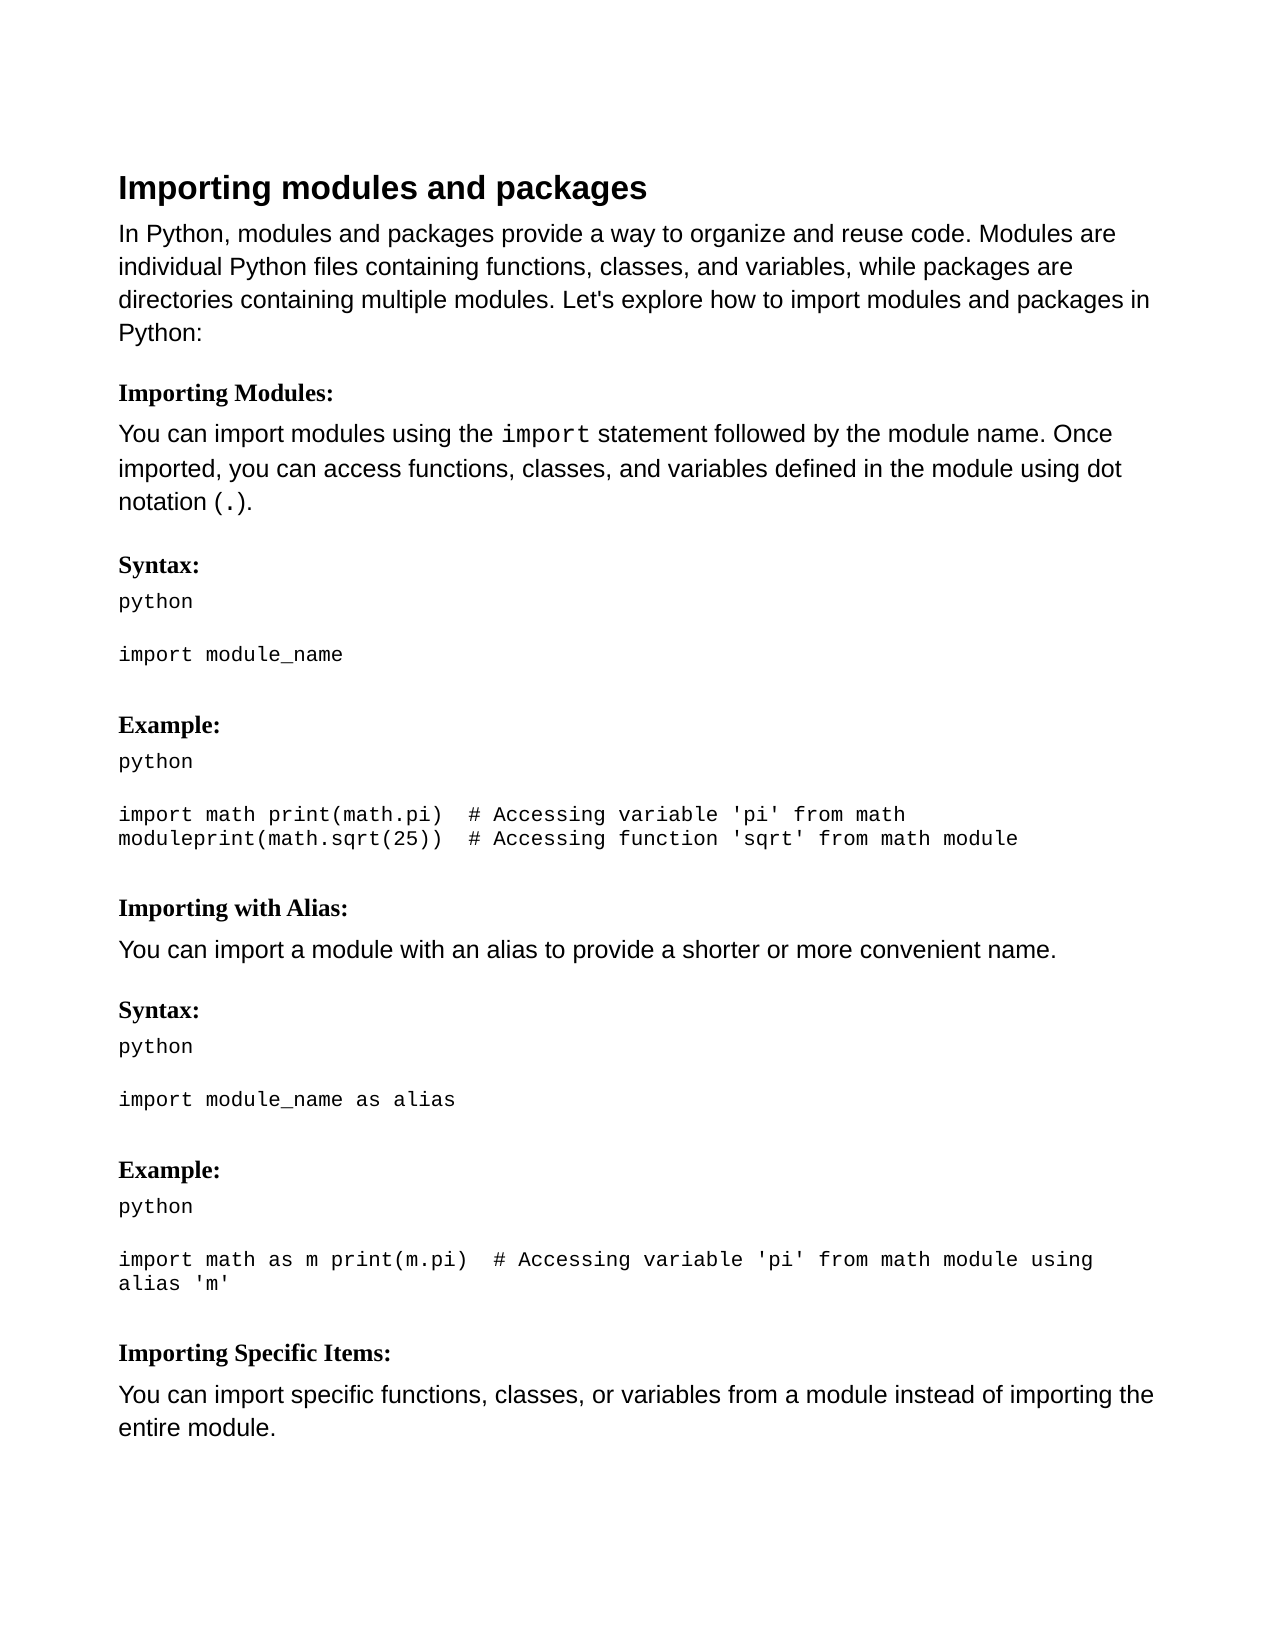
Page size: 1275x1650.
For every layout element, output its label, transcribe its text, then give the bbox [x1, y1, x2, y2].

text import math as m print(m.pi) # Accessing variable 'pi' from math module using alias 'm' [118, 1249, 1157, 1297]
subtitle Syntax: [118, 550, 1157, 579]
text python [118, 1196, 1157, 1220]
text You can import modules using the import statement followed by the module name. Once imported, you can access functions, classes, and variables defined in the module using dot notation (.). [118, 419, 1157, 518]
subtitle Importing modules and packages [118, 168, 1157, 206]
text import math print(math.pi) # Accessing variable 'pi' from math moduleprint(math.sqrt(25)) # Accessing function 'sqrt' from math module [118, 804, 1157, 852]
text python [118, 1036, 1157, 1060]
subtitle Importing Specific Items: [118, 1338, 1157, 1367]
subtitle Importing Modules: [118, 378, 1157, 407]
subtitle Syntax: [118, 995, 1157, 1024]
text import module_name [118, 644, 1157, 668]
text import module_name as alias [118, 1089, 1157, 1113]
subtitle Example: [118, 1155, 1157, 1184]
subtitle Example: [118, 710, 1157, 739]
text You can import a module with an alias to provide a shorter or more convenient name. [118, 935, 1157, 963]
text python [118, 751, 1157, 775]
text You can import specific functions, classes, or variables from a module instead of importing the entire module. [118, 1380, 1157, 1442]
subtitle Importing with Alias: [118, 893, 1157, 922]
text In Python, modules and packages provide a way to organize and reuse code. Modules are individual Python files containing functions, classes, and variables, while packages are directories containing multiple modules. Let's explore how to import modules and packages in Python: [118, 219, 1157, 346]
text python [118, 591, 1157, 615]
